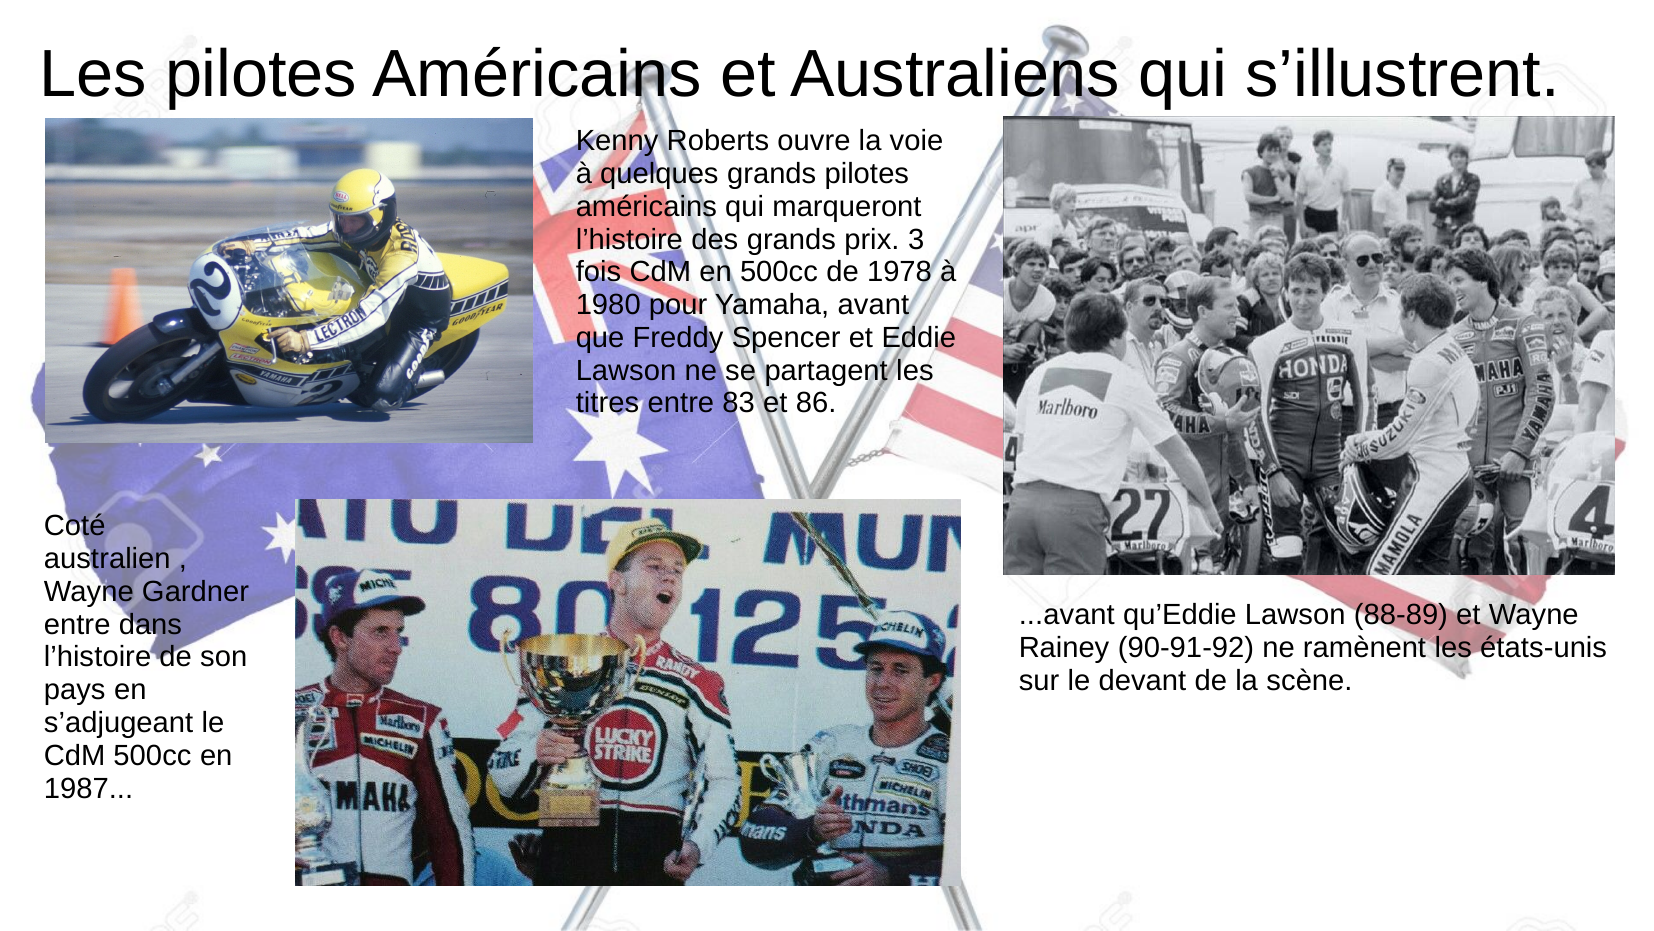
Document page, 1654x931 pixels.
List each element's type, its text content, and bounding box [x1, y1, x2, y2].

text_box Kenny Roberts ouvre la voie à quelques grands pilotes américains qui marqueront l’histoire des grands prix. 3 fois CdM en 500cc de 1978 à 1980 pour Yamaha, avant que Freddy Spencer et Eddie Lawson ne se partagent les titres entre 83 et 86. [561, 116, 975, 427]
picture [0, 0, 1654, 931]
text_box Coté australien , Wayne Gardner entre dans l’histoire de son pays en s’adjugeant le CdM 500cc en 1987... [29, 501, 266, 827]
text_box ...avant qu’Eddie Lawson (88-89) et Wayne Rainey (90-91-92) ne ramènent les états-unis sur le devant de la scène. [1003, 590, 1625, 739]
title Les pilotes Américains et Australiens qui s’illustrent. [29, 0, 1571, 148]
